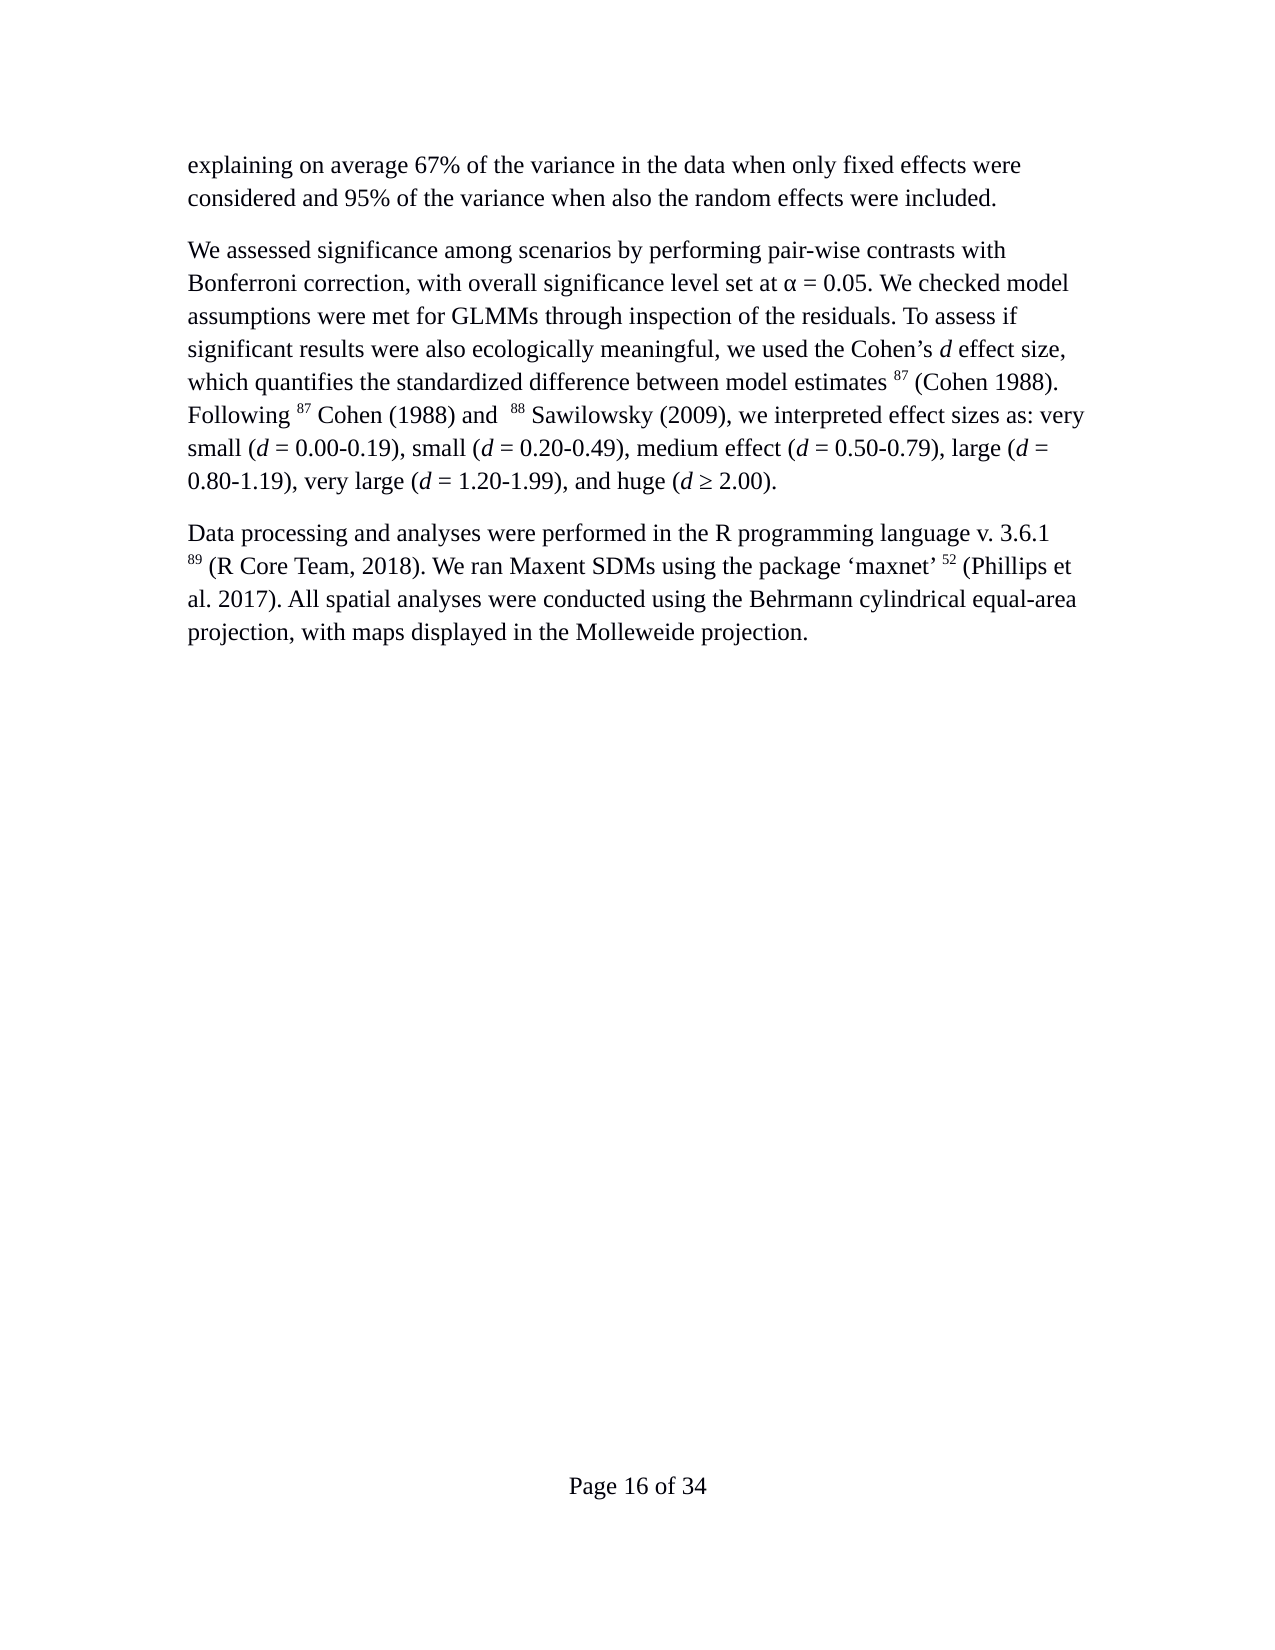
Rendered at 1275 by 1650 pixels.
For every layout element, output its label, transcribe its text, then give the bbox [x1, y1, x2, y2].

text Data processing and analyses were performed in the R programming language v. 3.6.1 89⁠ (R Core Team, 2018). We ran Maxent SDMs using the package ‘maxnet’ 52⁠ (Phillips et al. 2017). All spatial analyses were conducted using the Behrmann cylindrical equal-area projection, with maps displayed in the Molleweide projection. [187, 518, 1087, 646]
text explaining on average 67% of the variance in the data when only fixed effects were considered and 95% of the variance when also the random effects were included. [187, 150, 1087, 212]
text We assessed significance among scenarios by performing pair-wise contrasts with Bonferroni correction, with overall significance level set at α = 0.05. We checked model assumptions were met for GLMMs through inspection of the residuals. To assess if significant results were also ecologically meaningful, we used the Cohen’s d effect size, which quantifies the standardized difference between model estimates 87⁠ (Cohen 1988). Following 87⁠ Cohen (1988) and 88⁠ Sawilowsky (2009), we interpreted effect sizes as: very small (d = 0.00-0.19), small (d = 0.20-0.49), medium effect (d = 0.50-0.79), large (d = 0.80-1.19), very large (d = 1.20-1.99), and huge (d ≥ 2.00). [187, 235, 1087, 495]
